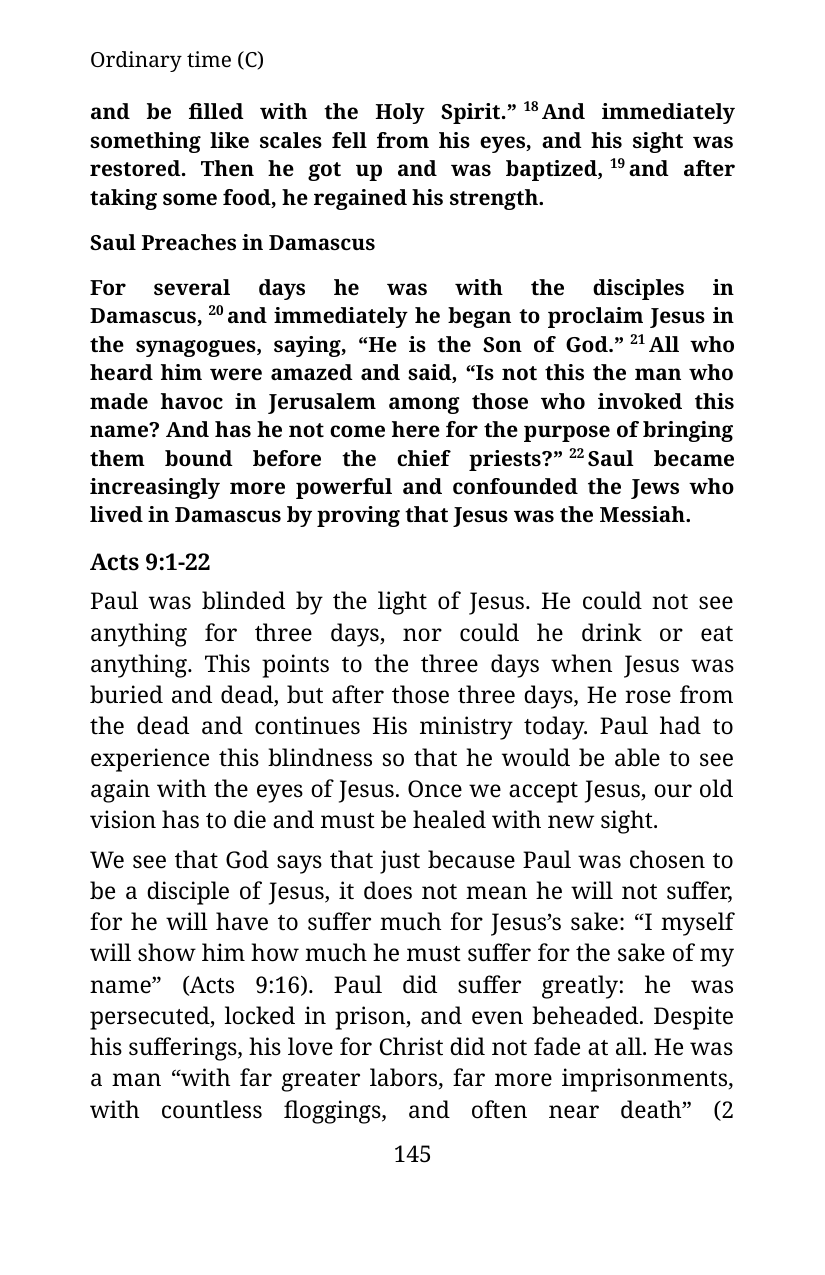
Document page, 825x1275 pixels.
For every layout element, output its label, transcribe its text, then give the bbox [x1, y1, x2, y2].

text Saul Preaches in Damascus [90, 228, 735, 256]
text Paul was blinded by the light of Jesus. He could not see anything for three days, nor could he drink or eat anything. This points to the three days when Jesus was buried and dead, but after those three days, He rose from the dead and continues His ministry today. Paul had to experience this blindness so that he would be able to see again with the eyes of Jesus. Once we accept Jesus, our old vision has to die and must be healed with new sight. [90, 585, 735, 835]
text We see that God says that just because Paul was chosen to be a disciple of Jesus, it does not mean he will not suffer, for he will have to suffer much for Jesus’s sake: “I myself will show him how much he must suffer for the sake of my name” (Acts 9:16). Paul did suffer greatly: he was persecuted, locked in prison, and even beheaded. Despite his sufferings, his love for Christ did not fade at all. He was a man “with far greater labors, far more imprisonments, with countless floggings, and often near death” (2 [90, 843, 735, 1125]
text Acts 9:1-22 [90, 546, 735, 577]
text and be filled with the Holy Spirit.” 18 And immediately something like scales fell from his eyes, and his sight was restored. Then he got up and was baptized, 19 and after taking some food, he regained his strength. [90, 97, 735, 211]
text For several days he was with the disciples in Damascus, 20 and immediately he began to proclaim Jesus in the synagogues, saying, “He is the Son of God.” 21 All who heard him were amazed and said, “Is not this the man who made havoc in Jerusalem among those who invoked this name? And has he not come here for the purpose of bringing them bound before the chief priests?” 22 Saul became increasingly more powerful and confounded the Jews who lived in Damascus by proving that Jesus was the Messiah. [90, 273, 735, 529]
